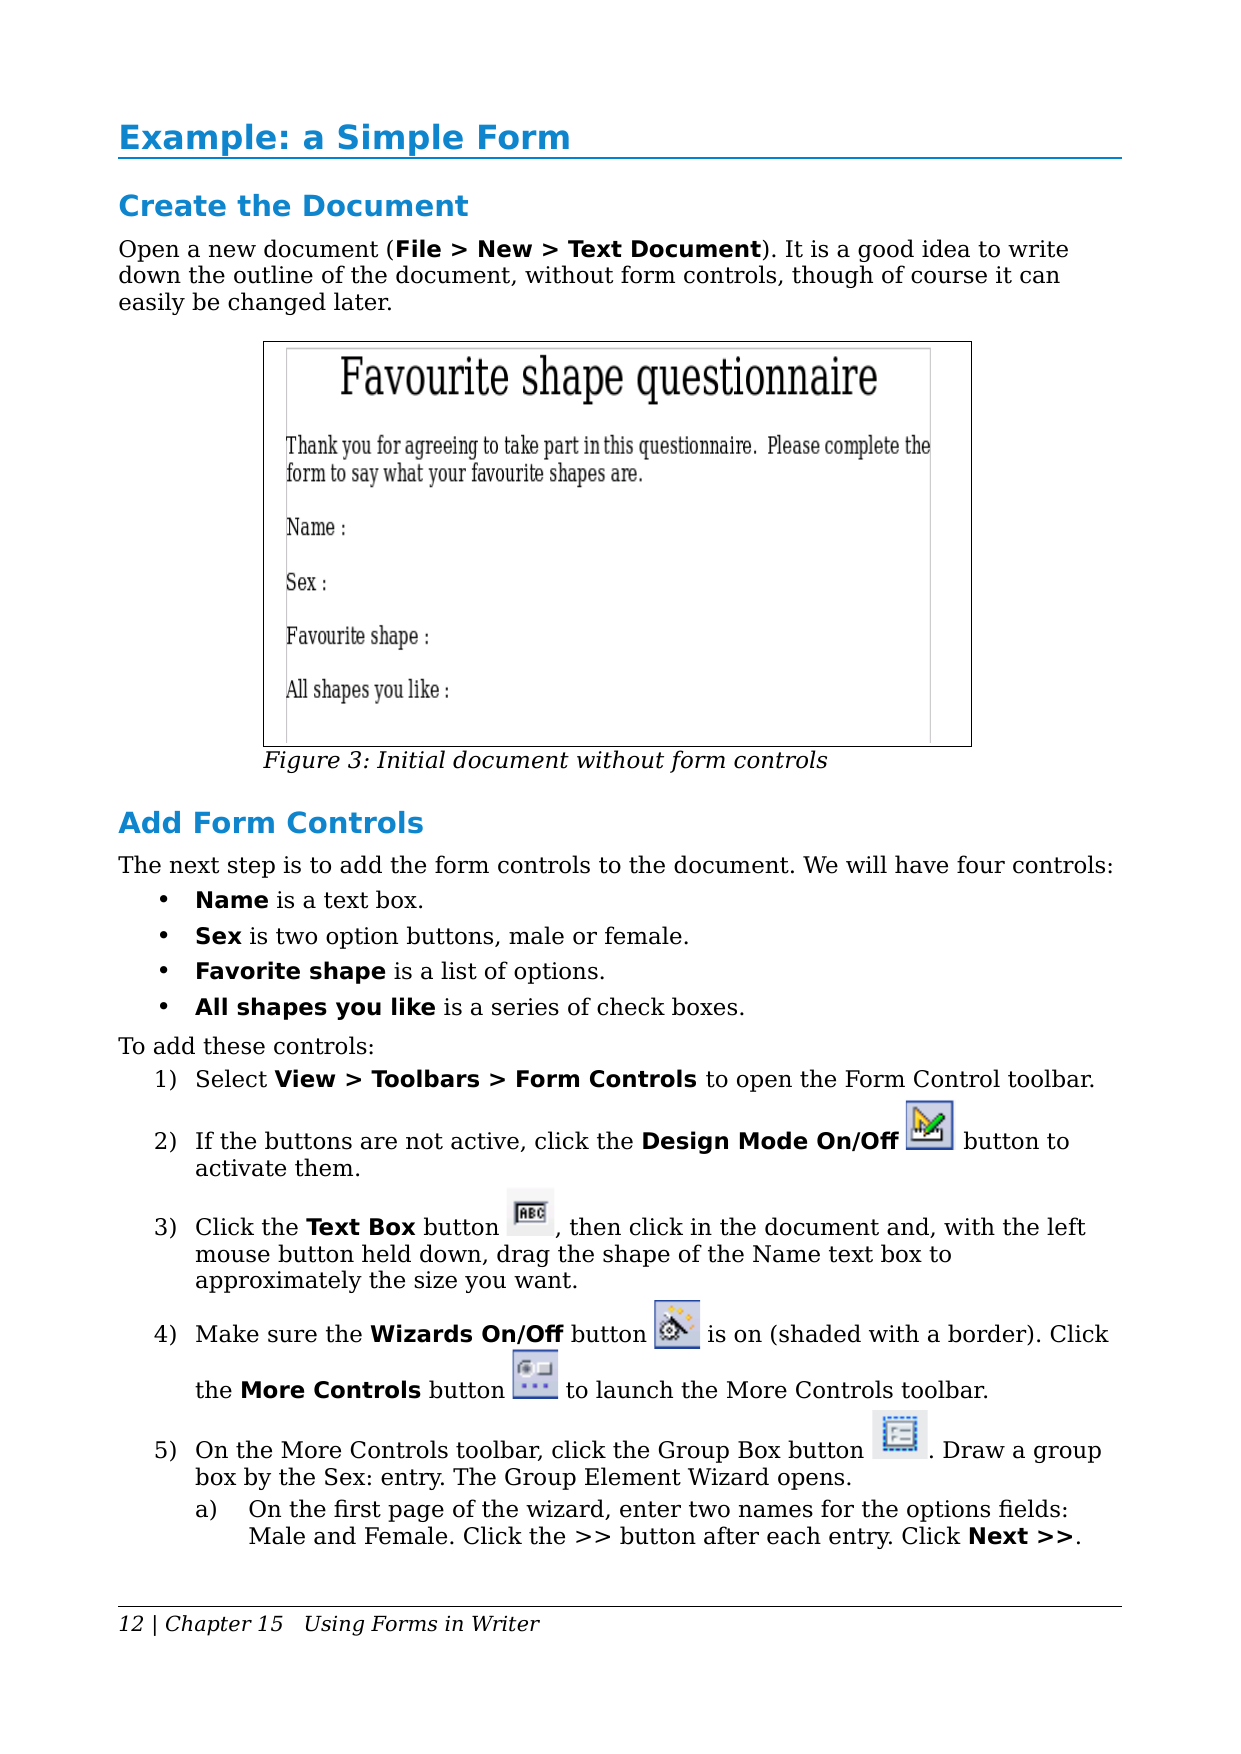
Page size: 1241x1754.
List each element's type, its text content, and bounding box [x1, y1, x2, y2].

list The next step is to add the form controls to the document. We will have four controls: [118, 852, 1122, 879]
picture [872, 1410, 928, 1459]
picture [267, 345, 969, 743]
list If the buttons are not active, click the Design Mode On/Off button to activate them. [177, 1099, 1122, 1181]
text Figure 3: Initial document without form controls [263, 743, 977, 773]
picture [512, 1348, 559, 1399]
list Favorite shape is a list of options. [156, 956, 1122, 985]
picture [905, 1099, 956, 1150]
subtitle Add Form Controls [118, 806, 1122, 840]
subtitle Example: a Simple Form [118, 118, 1122, 157]
list Name is a text box. [156, 885, 1122, 914]
subtitle Create the Document [118, 190, 1122, 224]
text Open a new document (File > New > Text Document). It is a good idea to write down the outline of the document, without form controls, though of course it can easily be changed later. [118, 236, 1122, 316]
picture [654, 1300, 700, 1349]
list All shapes you like is a series of check boxes. [156, 992, 1122, 1021]
list To add these controls: [118, 1033, 1122, 1060]
picture [506, 1187, 555, 1236]
list On the first page of the wizard, enter two names for the options fields: Male and Female. Click the >> button after each entry. Click Next >>. [195, 1497, 1122, 1550]
list Make sure the Wizards On/Off button is on (shaded with a border). Click the More Controls button to launch the More Controls toolbar. [177, 1300, 1122, 1404]
list Select View > Toolbars > Form Controls to open the Form Control toolbar. [177, 1066, 1122, 1093]
list On the More Controls toolbar, click the Group Box button . Draw a group box by the Sex: entry. The Group Element Wizard opens. [177, 1410, 1122, 1490]
list Click the Text Box button , then click in the document and, with the left mouse button held down, drag the shape of the Name text box to approximately the size you want. [177, 1188, 1122, 1294]
list Sex is two option buttons, male or female. [156, 921, 1122, 950]
